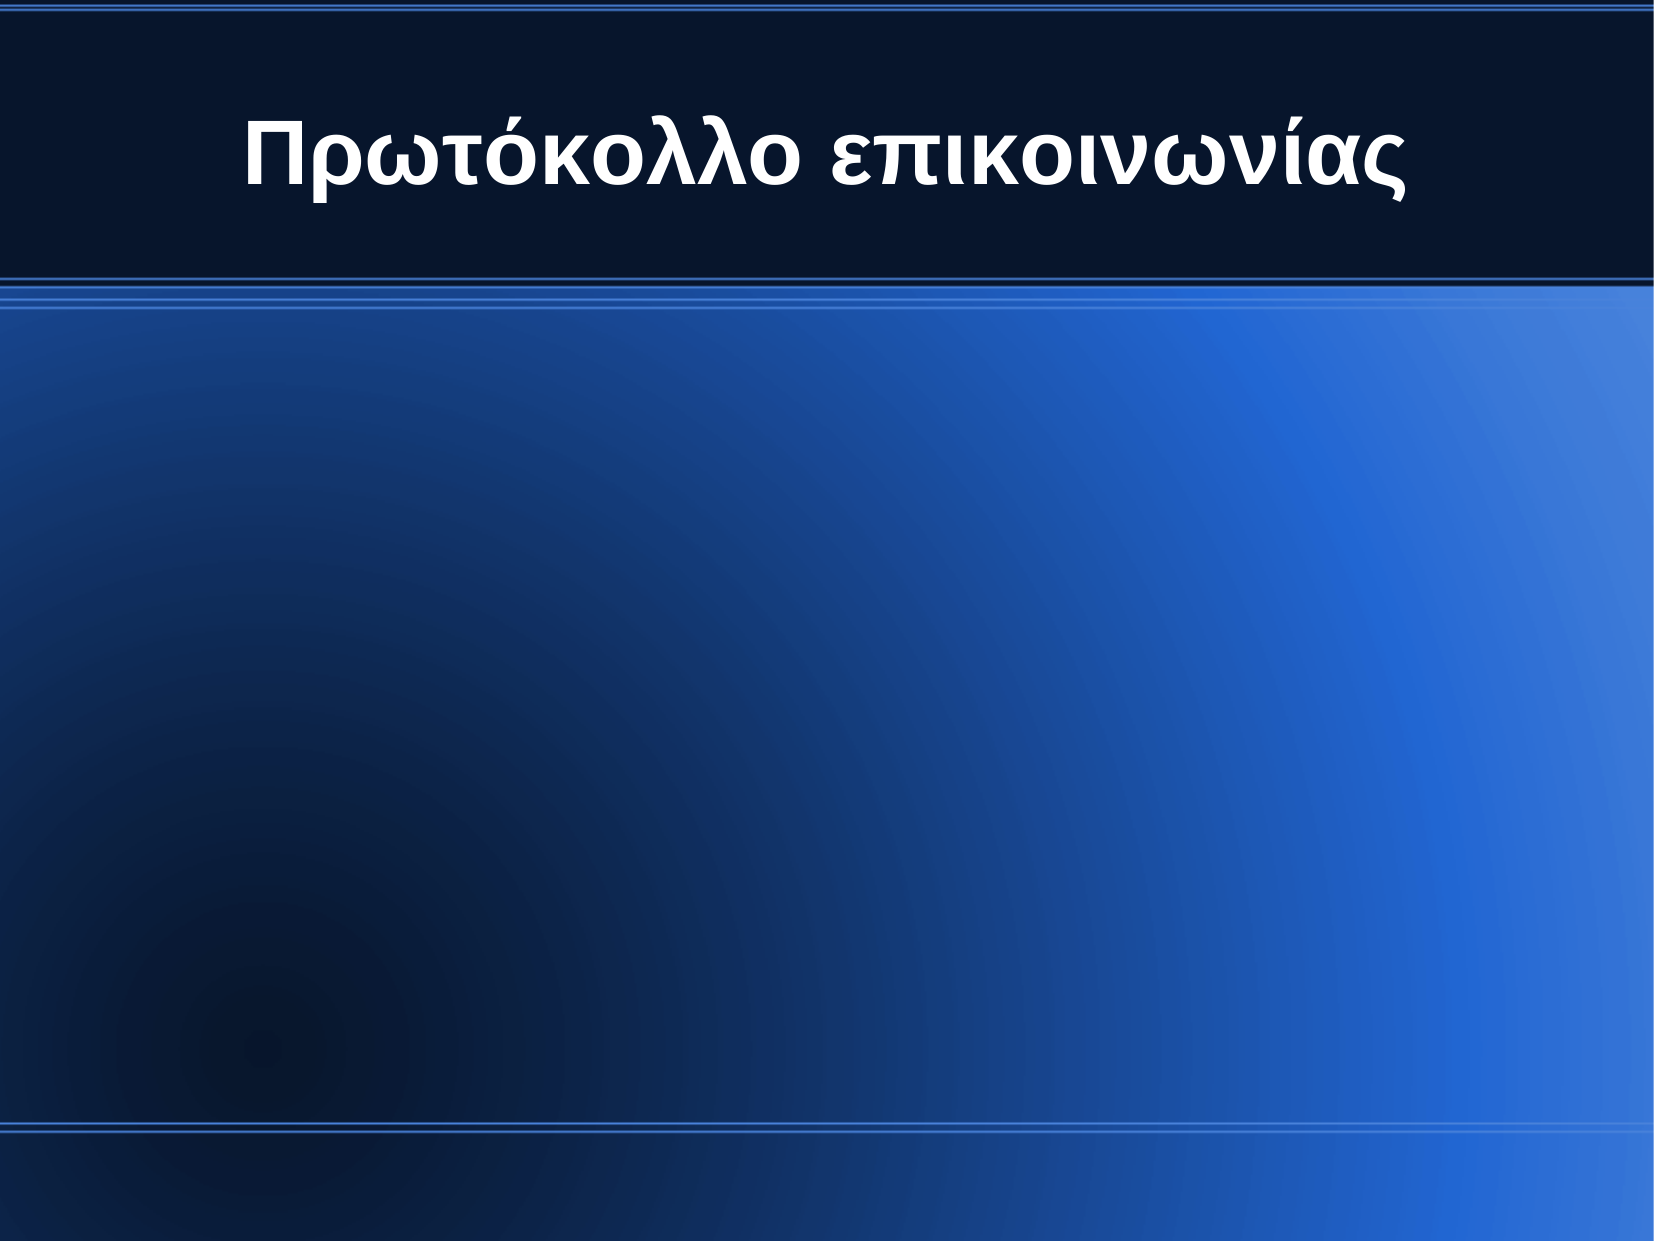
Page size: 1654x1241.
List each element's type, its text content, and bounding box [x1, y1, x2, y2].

picture [0, 0, 1654, 1241]
title Πρωτόκολλο επικοινωνίας [82, 49, 1571, 257]
